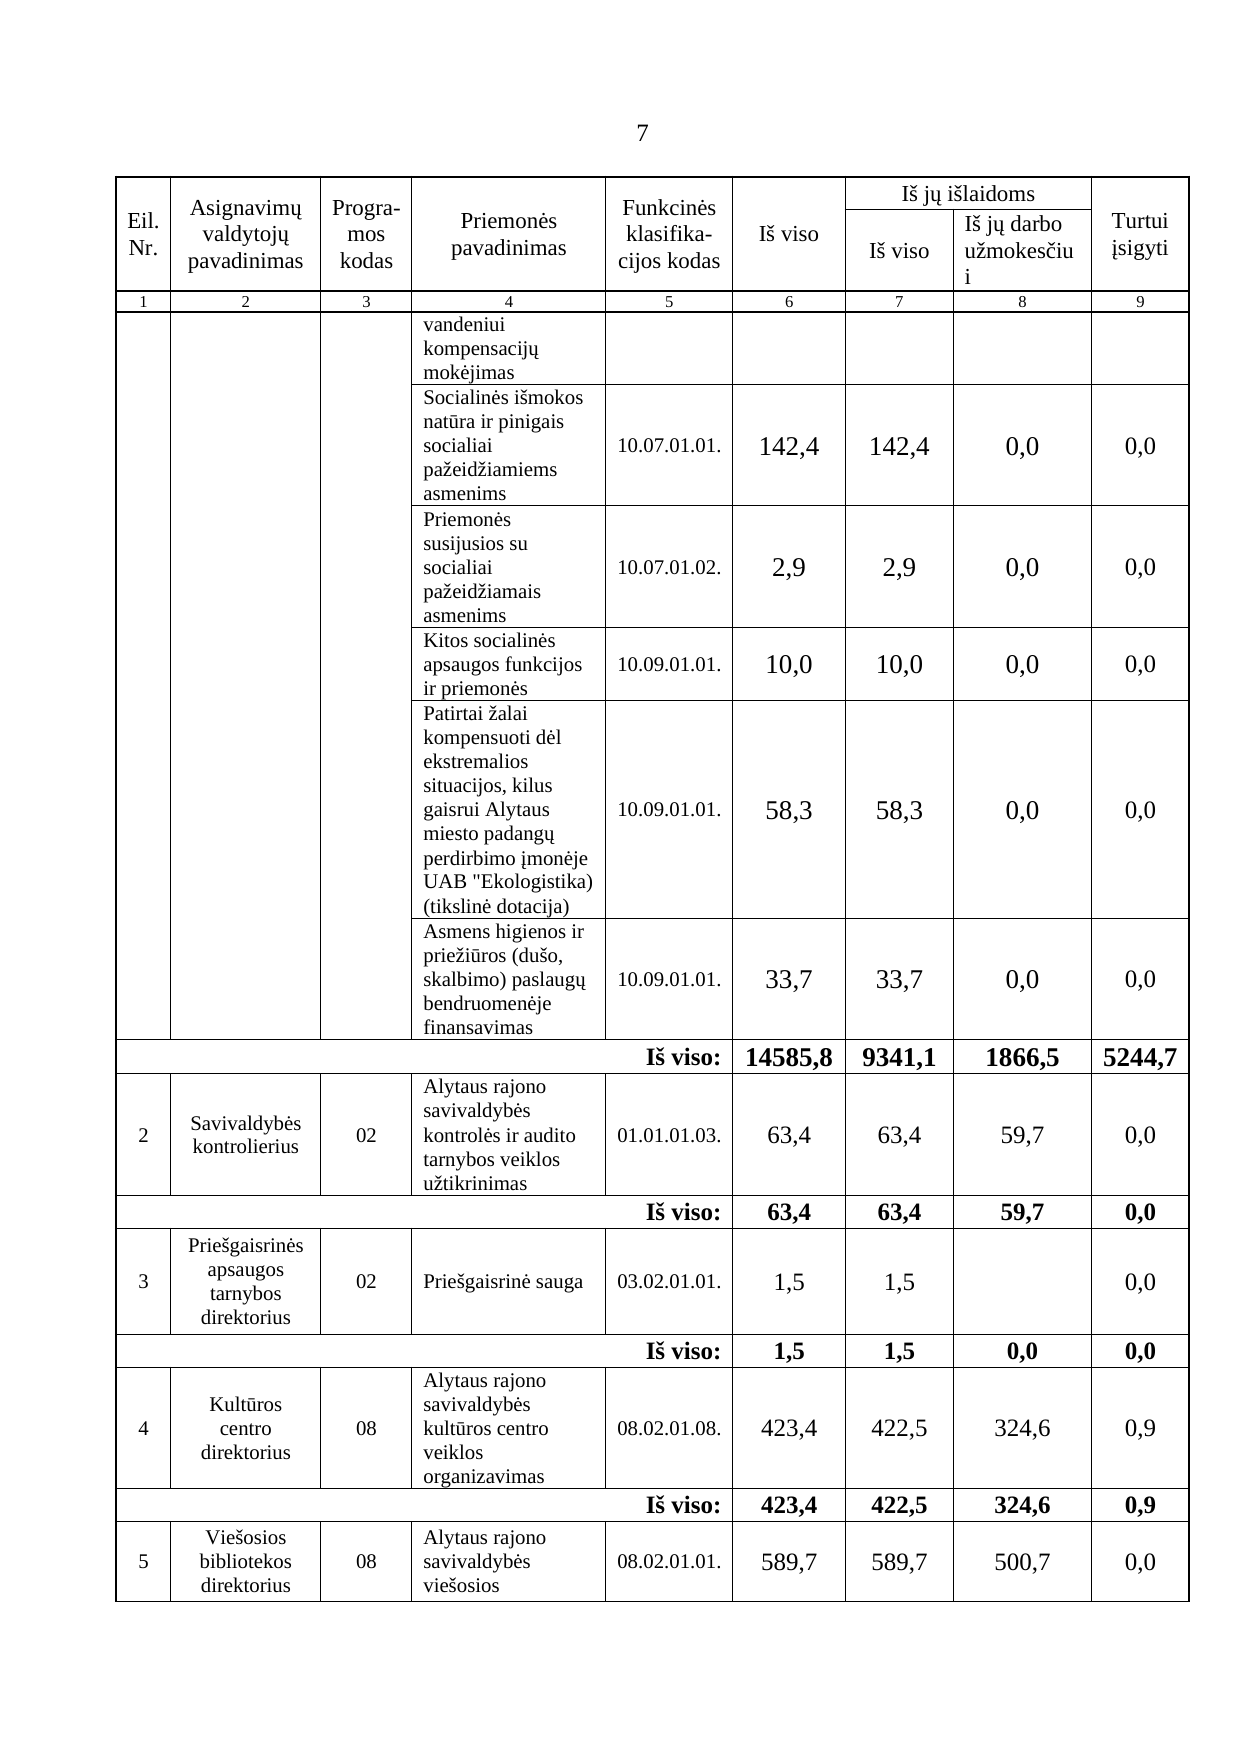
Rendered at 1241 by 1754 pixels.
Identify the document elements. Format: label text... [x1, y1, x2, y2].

table_header Iš jų išlaidoms [846, 178, 1091, 208]
table_cell 0,0 [954, 385, 1091, 505]
table_cell 14585,8 [733, 1040, 845, 1073]
table_cell 08 [321, 1522, 411, 1601]
table_cell 5 [117, 1522, 170, 1601]
table_header Iš viso [733, 178, 845, 289]
table_cell 10.09.01.01. [606, 628, 732, 700]
table_cell 58,3 [846, 701, 953, 918]
table_cell 63,4 [733, 1074, 845, 1195]
table_cell 08.02.01.01. [606, 1522, 732, 1601]
table_cell Iš viso [846, 210, 953, 289]
table_cell 1,5 [846, 1335, 953, 1367]
table_cell 10.07.01.01. [606, 385, 732, 505]
table_cell [606, 313, 732, 384]
table_cell 02 [321, 1229, 411, 1334]
table_cell 02 [321, 1074, 411, 1195]
table_cell Asmens higienos ir priežiūros (dušo, skalbimo) paslaugų bendruomenėje finansavimas [412, 919, 605, 1039]
table_cell Socialinės išmokos natūra ir pinigais socialiai pažeidžiamiems asmenims [412, 385, 605, 505]
table_cell 1866,5 [954, 1040, 1091, 1073]
table_cell 33,7 [733, 919, 845, 1039]
table_cell [171, 313, 320, 1039]
table_cell 142,4 [846, 385, 953, 505]
table_cell Iš jų darbo užmokesčiui [954, 210, 1091, 289]
table_cell [117, 313, 170, 1039]
table_cell Priešgaisrinės apsaugos tarnybos direktorius [171, 1229, 320, 1334]
table_cell 4 [117, 1368, 170, 1488]
table_cell 3 [117, 1229, 170, 1334]
table_cell 10.09.01.01. [606, 701, 732, 918]
table_cell 10.09.01.01. [606, 919, 732, 1039]
table_cell 10,0 [846, 628, 953, 700]
table_cell 08.02.01.08. [606, 1368, 732, 1488]
table_cell 9341,1 [846, 1040, 953, 1073]
table_cell 0,0 [954, 1335, 1091, 1367]
table_cell Iš viso: [117, 1040, 732, 1073]
table_cell 63,4 [733, 1196, 845, 1227]
table_cell 2 [117, 1074, 170, 1195]
table_cell Iš viso: [117, 1335, 732, 1367]
table_cell Viešosios bibliotekos direktorius [171, 1522, 320, 1601]
table_cell 03.02.01.01. [606, 1229, 732, 1334]
table_cell Iš viso: [117, 1196, 732, 1227]
table_cell [846, 313, 953, 384]
table_cell Patirtai žalai kompensuoti dėl ekstremalios situacijos, kilus gaisrui Alytaus miesto padangų perdirbimo įmonėje UAB "Ekologistika) (tikslinė dotacija) [412, 701, 605, 918]
table_header Priemonės pavadinimas [412, 178, 605, 289]
table_cell 08 [321, 1368, 411, 1488]
table_cell 500,7 [954, 1522, 1091, 1601]
table_cell [733, 313, 845, 384]
table_cell 0,0 [1092, 1522, 1188, 1601]
table_cell [954, 313, 1091, 384]
table_cell 63,4 [846, 1196, 953, 1227]
table_cell Priemonės susijusios su socialiai pažeidžiamais asmenims [412, 506, 605, 627]
table_cell 2 [171, 292, 320, 311]
table_cell Alytaus rajono savivaldybės kontrolės ir audito tarnybos veiklos užtikrinimas [412, 1074, 605, 1195]
table_cell 2,9 [733, 506, 845, 627]
table_cell 0,0 [1092, 628, 1188, 700]
table_cell 0,0 [1092, 1229, 1188, 1334]
table_cell 0,0 [954, 919, 1091, 1039]
table_cell 10,0 [733, 628, 845, 700]
table_cell 589,7 [846, 1522, 953, 1601]
table_cell 589,7 [733, 1522, 845, 1601]
table_cell 0,0 [954, 628, 1091, 700]
table_cell 0,0 [1092, 701, 1188, 918]
table_cell 59,7 [954, 1196, 1091, 1227]
table_cell 59,7 [954, 1074, 1091, 1195]
table_cell 1,5 [733, 1229, 845, 1334]
table_cell 58,3 [733, 701, 845, 918]
table_cell 1,5 [846, 1229, 953, 1334]
table_cell Kultūros centro direktorius [171, 1368, 320, 1488]
table_cell 5244,7 [1092, 1040, 1188, 1073]
table_cell 142,4 [733, 385, 845, 505]
table_cell 01.01.01.03. [606, 1074, 732, 1195]
table_cell Alytaus rajono savivaldybės viešosios [412, 1522, 605, 1601]
table_cell vandeniui kompensacijų mokėjimas [412, 313, 605, 384]
table_cell 0,0 [1092, 506, 1188, 627]
table_cell 3 [321, 292, 411, 311]
table_cell 6 [733, 292, 845, 311]
table_cell 423,4 [733, 1368, 845, 1488]
table_cell 63,4 [846, 1074, 953, 1195]
table_cell 8 [954, 292, 1091, 311]
table_cell 0,0 [1092, 1074, 1188, 1195]
table_cell Alytaus rajono savivaldybės kultūros centro veiklos organizavimas [412, 1368, 605, 1488]
table_cell 4 [412, 292, 605, 311]
table_cell 7 [846, 292, 953, 311]
table_cell 1,5 [733, 1335, 845, 1367]
table_cell Iš viso: [117, 1489, 732, 1521]
table_cell 422,5 [846, 1368, 953, 1488]
table_cell 0,0 [1092, 1335, 1188, 1367]
table_cell 0,0 [1092, 1196, 1188, 1227]
table_cell 0,0 [1092, 919, 1188, 1039]
table_cell 33,7 [846, 919, 953, 1039]
table_cell 0,0 [954, 701, 1091, 918]
table_cell Priešgaisrinė sauga [412, 1229, 605, 1334]
table_header Funkcinės klasifika-cijos kodas [606, 178, 732, 289]
table_cell 324,6 [954, 1368, 1091, 1488]
table_cell 422,5 [846, 1489, 953, 1521]
table_cell 0,9 [1092, 1368, 1188, 1488]
table_cell 9 [1092, 292, 1188, 311]
table_cell 423,4 [733, 1489, 845, 1521]
table_header Progra-mos kodas [321, 178, 411, 289]
table_cell 1 [117, 292, 170, 311]
table_header Asignavimų valdytojų pavadinimas [171, 178, 320, 289]
table_cell [1092, 313, 1188, 384]
table_cell 5 [606, 292, 732, 311]
table_cell 10.07.01.02. [606, 506, 732, 627]
table_header Turtui įsigyti [1092, 178, 1188, 289]
table_cell Kitos socialinės apsaugos funkcijos ir priemonės [412, 628, 605, 700]
table_cell 2,9 [846, 506, 953, 627]
table_cell Savivaldybės kontrolierius [171, 1074, 320, 1195]
table_cell 0,9 [1092, 1489, 1188, 1521]
table_cell [321, 313, 411, 1039]
table_cell 0,0 [1092, 385, 1188, 505]
table_cell [954, 1229, 1091, 1334]
table_header Eil. Nr. [117, 178, 170, 289]
table_cell 324,6 [954, 1489, 1091, 1521]
table_cell 0,0 [954, 506, 1091, 627]
